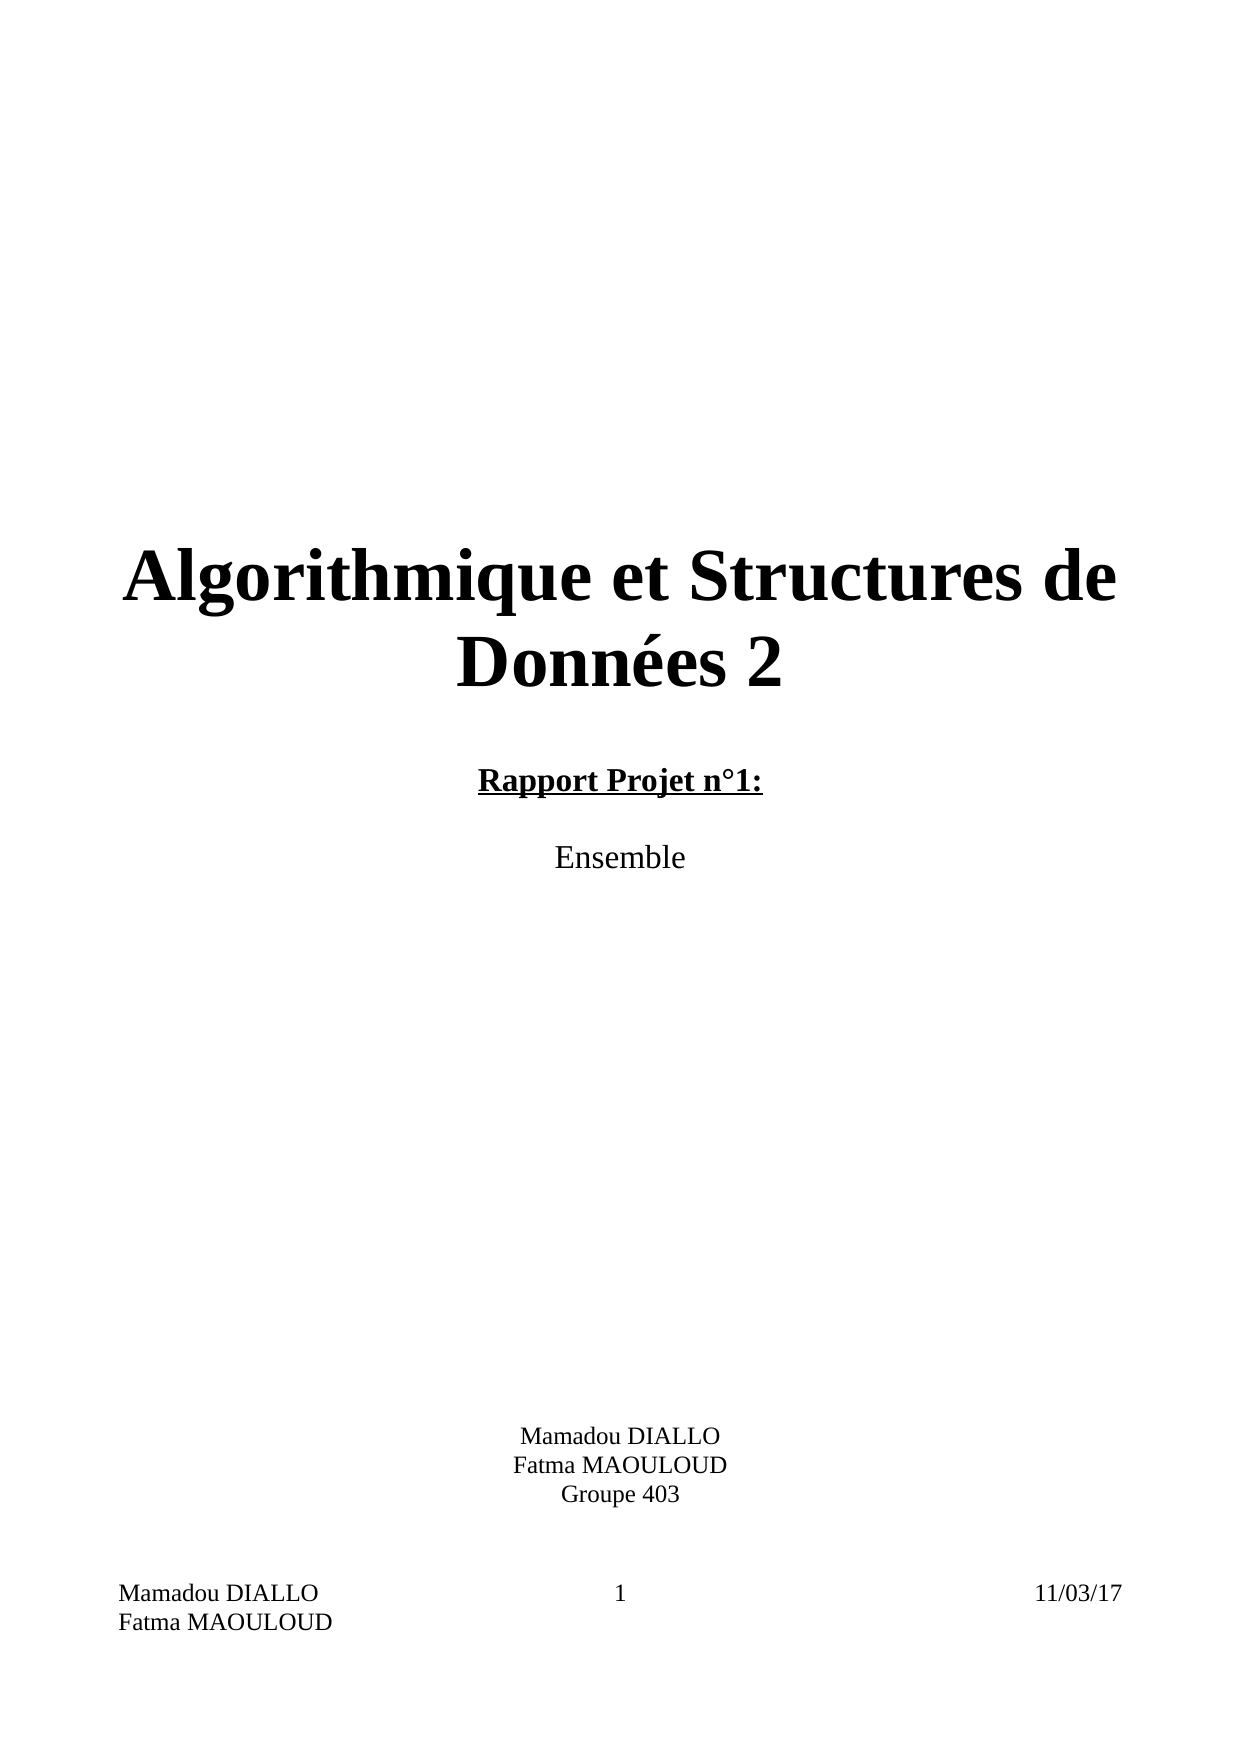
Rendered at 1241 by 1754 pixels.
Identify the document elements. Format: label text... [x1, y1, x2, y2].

text Groupe 403 [118, 1479, 1122, 1508]
text Mamadou DIALLO [118, 1421, 1122, 1450]
text Fatma MAOULOUD [118, 1450, 1122, 1479]
text Algorithmique et Structures de Données 2 [118, 530, 1122, 703]
text Rapport Projet n°1: [118, 760, 1122, 798]
text Ensemble [118, 837, 1122, 875]
